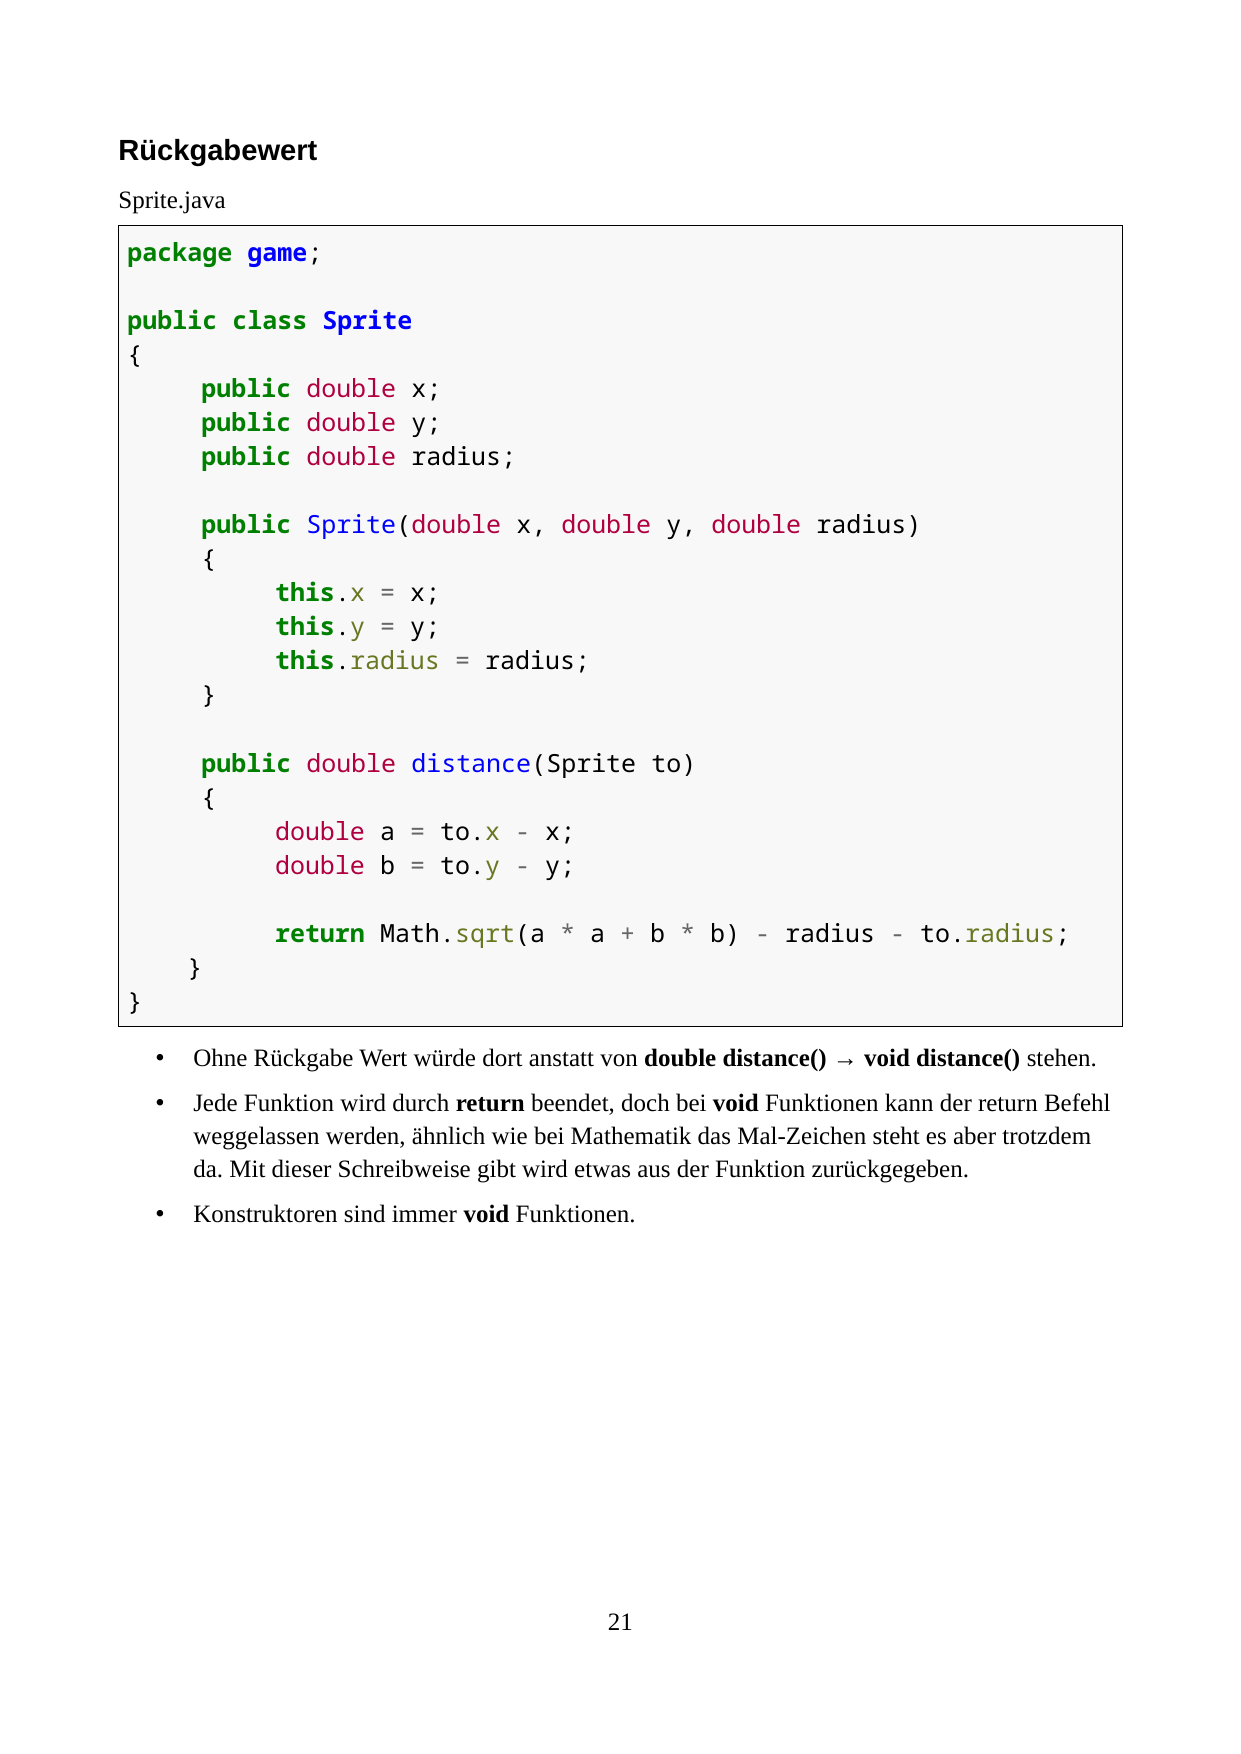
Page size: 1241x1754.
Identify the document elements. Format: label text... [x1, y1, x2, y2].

text public class Sprite [127, 302, 1113, 336]
text this.y = y; [127, 609, 1113, 643]
text } [127, 949, 1113, 984]
subtitle Rückgabewert [94, 133, 1122, 166]
text public double x; [127, 371, 1113, 404]
text this.radius = radius; [127, 643, 1113, 677]
text double a = to.x - x; [127, 813, 1113, 847]
text public Sprite(double x, double y, double radius) [127, 507, 1113, 541]
text } [127, 677, 1113, 711]
list Ohne Rückgabe Wert würde dort anstatt von double distance() → void distance() stehen. [156, 1027, 1122, 1072]
text return Math.sqrt(a * a + b * b) - radius - to.radius; [127, 916, 1113, 949]
text Sprite.java [118, 185, 1122, 213]
list Konstruktoren sind immer void Funktionen. [156, 1199, 1122, 1227]
text { [127, 336, 1113, 371]
text } [127, 984, 1113, 1018]
text public double distance(Sprite to) [127, 745, 1113, 779]
text double b = to.y - y; [127, 847, 1113, 881]
text { [127, 779, 1113, 813]
text { [127, 541, 1113, 575]
list Jede Funktion wird durch return beendet, doch bei void Funktionen kann der return Befehl weggelassen werden, ähnlich wie bei Mathematik das Mal-Zeichen steht es aber trotzdem da. Mit dieser Schreibweise gibt wird etwas aus der Funktion zurückgegeben. [156, 1088, 1122, 1182]
text package game; [127, 234, 1113, 268]
text public double radius; [127, 439, 1113, 473]
text public double y; [127, 404, 1113, 439]
text this.x = x; [127, 575, 1113, 609]
